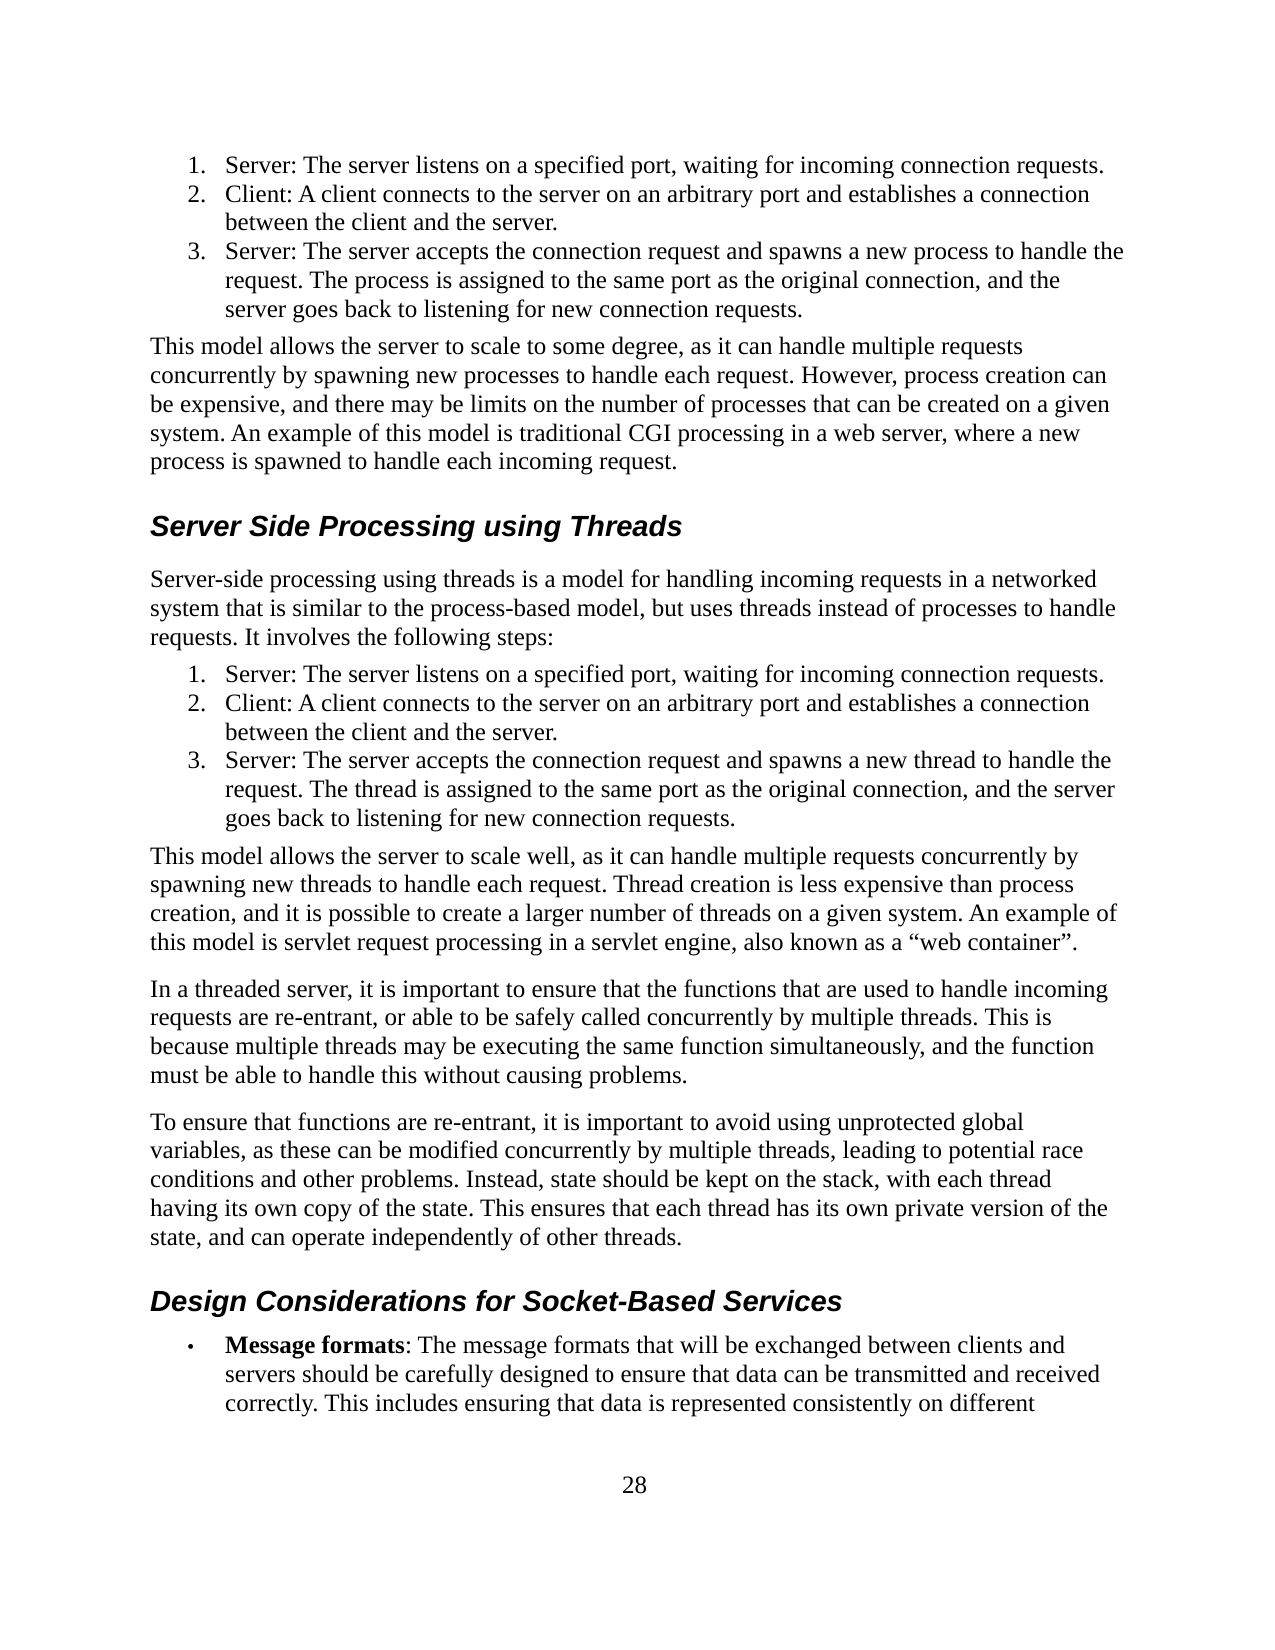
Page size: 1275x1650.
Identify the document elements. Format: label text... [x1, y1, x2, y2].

list Server: The server accepts the connection request and spawns a new thread to handle the request. The thread is assigned to the same port as the original connection, and the server goes back to listening for new connection requests. [187, 746, 1125, 832]
text This model allows the server to scale well, as it can handle multiple requests concurrently by spawning new threads to handle each request. Thread creation is less expensive than process creation, and it is possible to create a larger number of threads on a given system. An example of this model is servlet request processing in a servlet engine, also known as a “web container”. [150, 841, 1125, 956]
list Server: The server listens on a specified port, waiting for incoming connection requests. [187, 150, 1125, 179]
subtitle Server Side Processing using Threads [150, 509, 1125, 543]
list Server: The server accepts the connection request and spawns a new process to handle the request. The process is assigned to the same port as the original connection, and the server goes back to listening for new connection requests. [187, 236, 1125, 322]
subtitle Design Considerations for Socket-Based Services [150, 1284, 1125, 1318]
list Client: A client connects to the server on an arbitrary port and establishes a connection between the client and the server. [187, 688, 1125, 746]
list Client: A client connects to the server on an arbitrary port and establishes a connection between the client and the server. [187, 179, 1125, 236]
text This model allows the server to scale to some degree, as it can handle multiple requests concurrently by spawning new processes to handle each request. However, process creation can be expensive, and there may be limits on the number of processes that can be created on a given system. An example of this model is traditional CGI processing in a web server, where a new process is spawned to handle each incoming request. [150, 331, 1125, 475]
text Server-side processing using threads is a model for handling incoming requests in a networked system that is similar to the process-based model, but uses threads instead of processes to handle requests. It involves the following steps: [150, 564, 1125, 650]
text In a threaded server, it is important to ensure that the functions that are used to handle incoming requests are re-entrant, or able to be safely called concurrently by multiple threads. This is because multiple threads may be executing the same function simultaneously, and the function must be able to handle this without causing problems. [150, 974, 1125, 1089]
list Message formats: The message formats that will be exchanged between clients and servers should be carefully designed to ensure that data can be transmitted and received correctly. This includes ensuring that data is represented consistently on different [187, 1330, 1125, 1417]
text To ensure that functions are re-entrant, it is important to avoid using unprotected global variables, as these can be modified concurrently by multiple threads, leading to potential race conditions and other problems. Instead, state should be kept on the stack, with each thread having its own copy of the state. This ensures that each thread has its own private version of the state, and can operate independently of other threads. [150, 1107, 1125, 1250]
list Server: The server listens on a specified port, waiting for incoming connection requests. [187, 659, 1125, 688]
